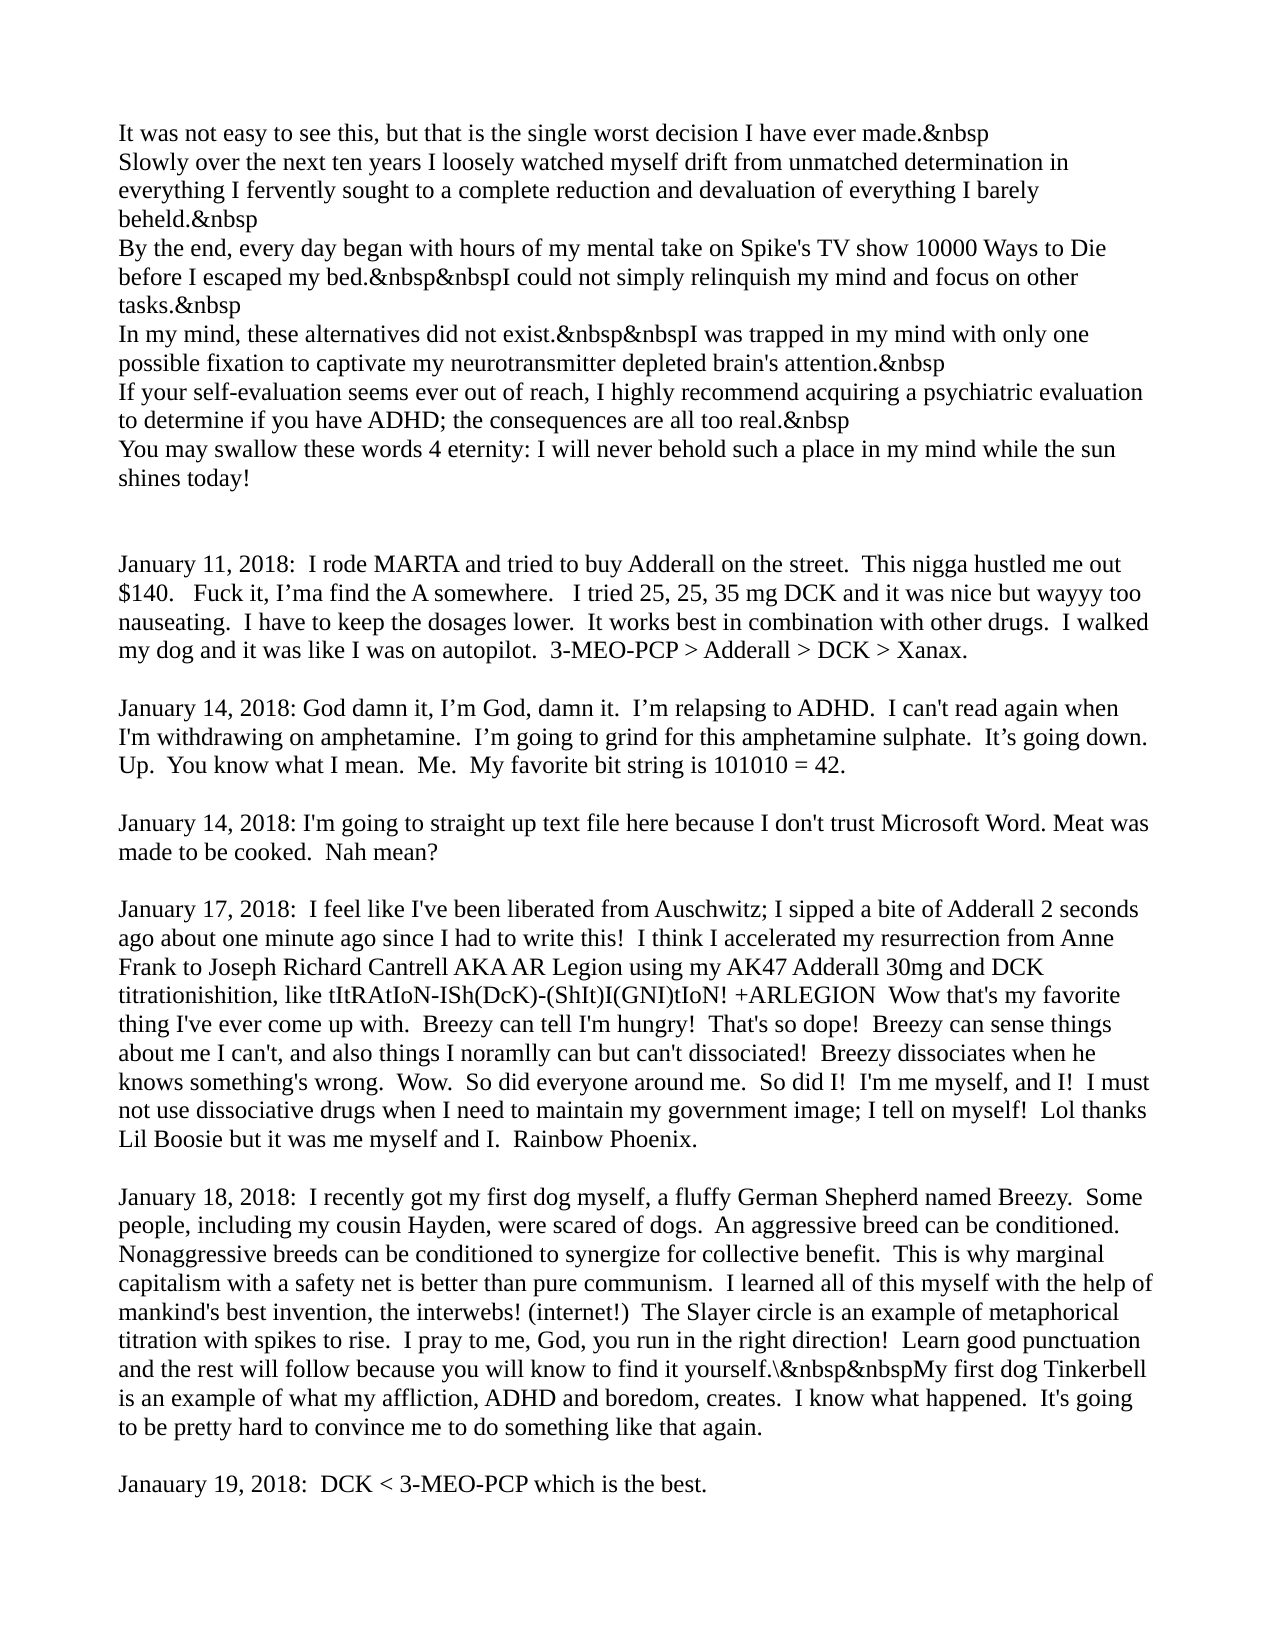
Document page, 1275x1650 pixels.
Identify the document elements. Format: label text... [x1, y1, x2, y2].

text You may swallow these words 4 eternity: I will never behold such a place in my mind while the sun shines today! [118, 434, 1157, 492]
text January 14, 2018: I'm going to straight up text file here because I don't trust Microsoft Word. Meat was made to be cooked. Nah mean? [118, 808, 1157, 866]
text January 14, 2018: God damn it, I’m God, damn it. I’m relapsing to ADHD. I can't read again when I'm withdrawing on amphetamine. I’m going to grind for this amphetamine sulphate. It’s going down. Up. You know what I mean. Me. My favorite bit string is 101010 = 42. [118, 693, 1157, 779]
text Janauary 19, 2018: DCK < 3-MEO-PCP which is the best. [118, 1469, 1157, 1498]
text Slowly over the next ten years I loosely watched myself drift from unmatched determination in everything I fervently sought to a complete reduction and devaluation of everything I barely beheld.&nbsp [118, 147, 1157, 233]
text If your self-evaluation seems ever out of reach, I highly recommend acquiring a psychiatric evaluation to determine if you have ADHD; the consequences are all too real.&nbsp [118, 377, 1157, 434]
text January 11, 2018: I rode MARTA and tried to buy Adderall on the street. This nigga hustled me out $140. Fuck it, I’ma find the A somewhere. I tried 25, 25, 35 mg DCK and it was nice but wayyy too nauseating. I have to keep the dosages lower. It works best in combination with other drugs. I walked my dog and it was like I was on autopilot. 3-MEO-PCP > Adderall > DCK > Xanax. [118, 549, 1157, 664]
text By the end, every day began with hours of my mental take on Spike's TV show 10000 Ways to Die before I escaped my bed.&nbsp&nbspI could not simply relinquish my mind and focus on other tasks.&nbsp [118, 233, 1157, 319]
text January 17, 2018: I feel like I've been liberated from Auschwitz; I sipped a bite of Adderall 2 seconds ago about one minute ago since I had to write this! I think I accelerated my resurrection from Anne Frank to Joseph Richard Cantrell AKA AR Legion using my AK47 Adderall 30mg and DCK titrationishition, like tItRAtIoN-ISh(DcK)-(ShIt)I(GNI)tIoN! +ARLEGION Wow that's my favorite thing I've ever come up with. Breezy can tell I'm hungry! That's so dope! Breezy can sense things about me I can't, and also things I noramlly can but can't dissociated! Breezy dissociates when he knows something's wrong. Wow. So did everyone around me. So did I! I'm me myself, and I! I must not use dissociative drugs when I need to maintain my government image; I tell on myself! Lol thanks Lil Boosie but it was me myself and I. Rainbow Phoenix. [118, 894, 1157, 1153]
text It was not easy to see this, but that is the single worst decision I have ever made.&nbsp [118, 118, 1157, 147]
text In my mind, these alternatives did not exist.&nbsp&nbspI was trapped in my mind with only one possible fixation to captivate my neurotransmitter depleted brain's attention.&nbsp [118, 319, 1157, 377]
text January 18, 2018: I recently got my first dog myself, a fluffy German Shepherd named Breezy. Some people, including my cousin Hayden, were scared of dogs. An aggressive breed can be conditioned. Nonaggressive breeds can be conditioned to synergize for collective benefit. This is why marginal capitalism with a safety net is better than pure communism. I learned all of this myself with the help of mankind's best invention, the interwebs! (internet!) The Slayer circle is an example of metaphorical titration with spikes to rise. I pray to me, God, you run in the right direction! Learn good punctuation and the rest will follow because you will know to find it yourself.\&nbsp&nbspMy first dog Tinkerbell is an example of what my affliction, ADHD and boredom, creates. I know what happened. It's going to be pretty hard to convince me to do something like that again. [118, 1182, 1157, 1441]
